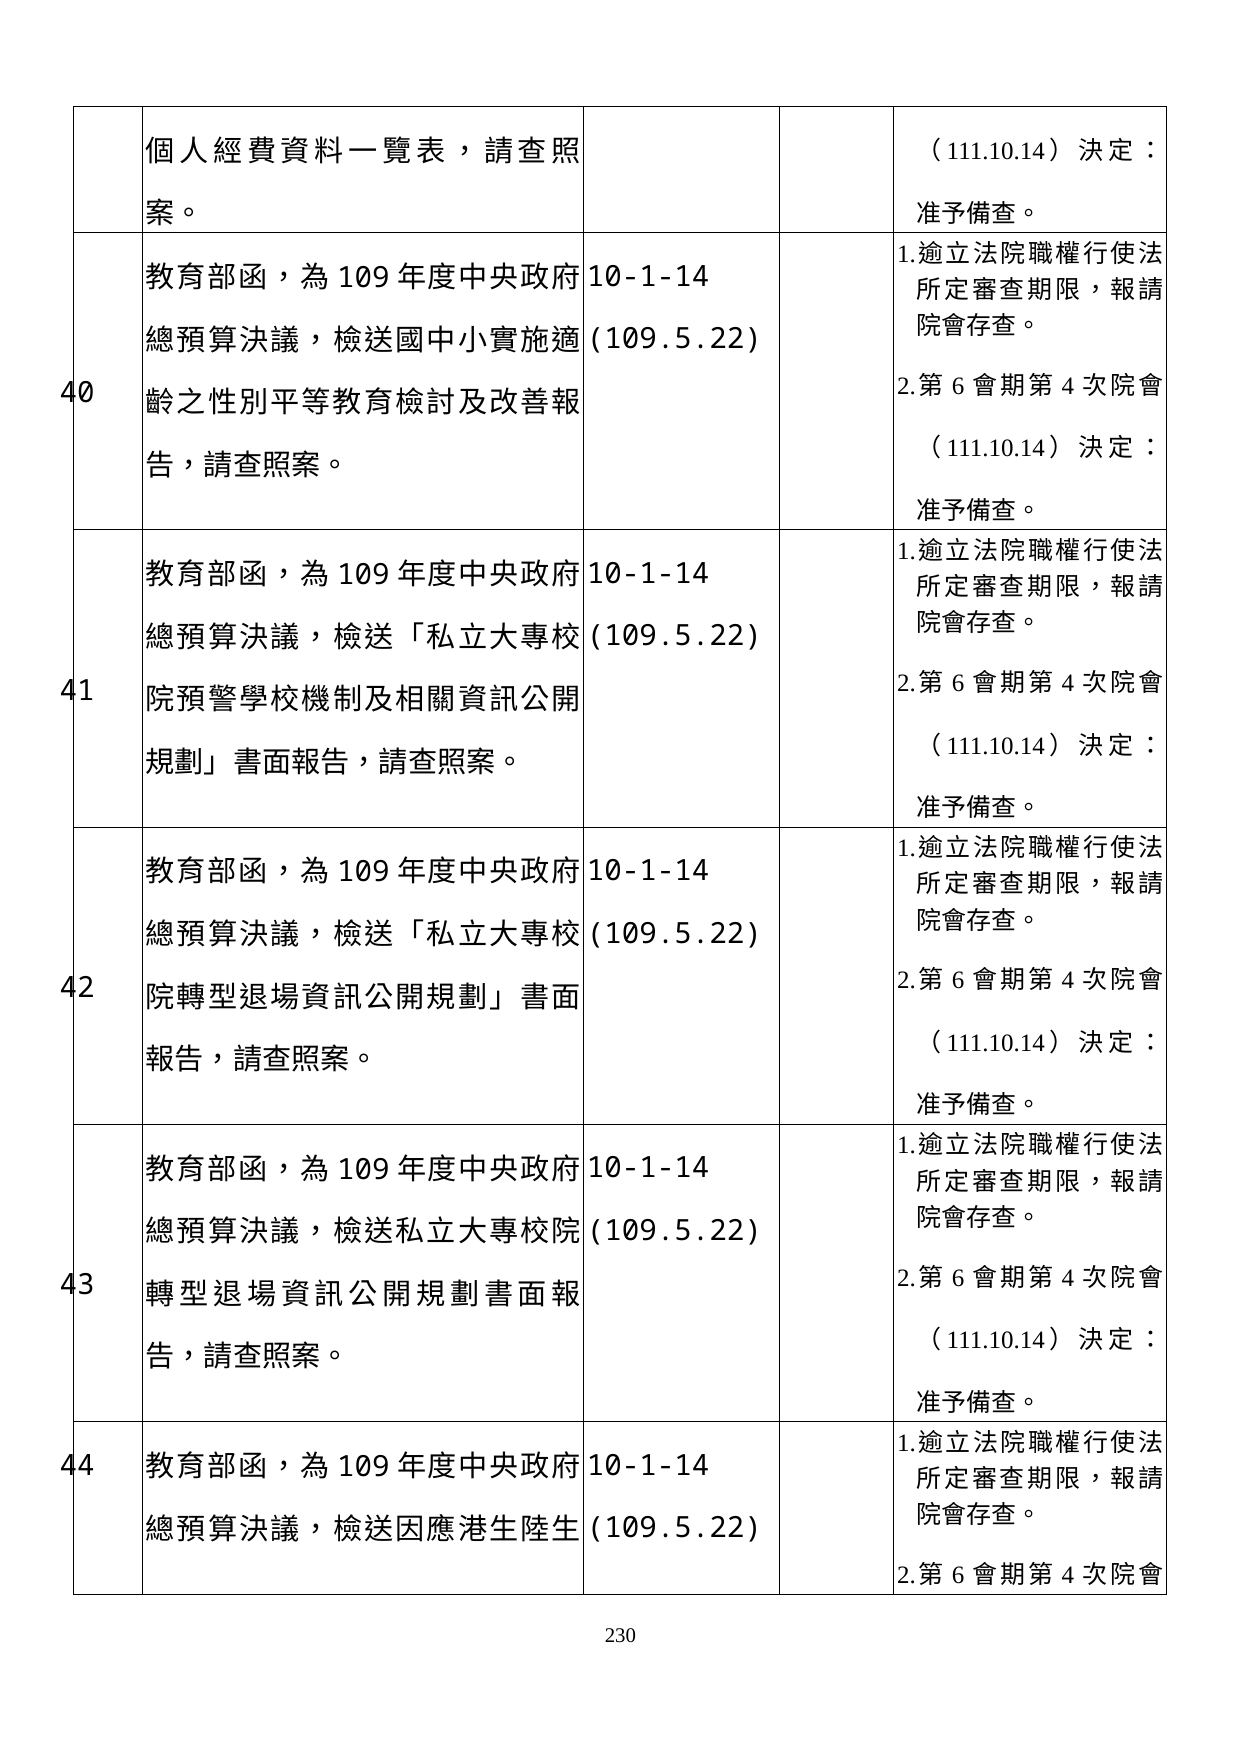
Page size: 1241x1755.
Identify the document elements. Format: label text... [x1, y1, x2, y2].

table_cell 10-1-14 (109.5.22) [584, 1422, 779, 1593]
table_cell 1.逾立法院職權行使法所定審查期限，報請院會存查。 2.第6會期第4次院會（111.10.14）決定：准予備查。 [894, 1125, 1166, 1421]
table_cell [780, 1422, 893, 1593]
table_cell [74, 107, 142, 232]
table_cell [74, 1422, 142, 1593]
table_cell 10-1-14 (109.5.22) [584, 530, 779, 827]
table_cell [74, 233, 142, 529]
table_cell [780, 233, 893, 529]
table_cell [74, 1125, 142, 1421]
table_cell [780, 530, 893, 827]
table_cell 1.逾立法院職權行使法所定審查期限，報請院會存查。 2.第6會期第4次院會（111.10.14）決定：准予備查。 [894, 828, 1166, 1124]
table_cell 教育部函，為109年度中央政府總預算決議，檢送私立大專校院轉型退場資訊公開規劃書面報告，請查照案。 [143, 1125, 583, 1421]
table_cell [780, 828, 893, 1124]
table_cell [780, 1125, 893, 1421]
table_cell 教育部函，為109年度中央政府總預算決議，檢送國中小實施適齡之性別平等教育檢討及改善報告，請查照案。 [143, 233, 583, 529]
table_cell [780, 107, 893, 232]
table_cell 1.逾立法院職權行使法所定審查期限，報請院會存查。 2.第6會期第4次院會（111.10.14）決定：准予備查。 [894, 233, 1166, 529]
table_cell 10-1-14 (109.5.22) [584, 1125, 779, 1421]
table_cell （111.10.14）決定：准予備查。 [894, 107, 1166, 232]
table_cell 個人經費資料一覽表，請查照案。 [143, 107, 583, 232]
table_cell 教育部函，為109年度中央政府總預算決議，檢送因應港生陸生 [143, 1422, 583, 1593]
table_cell [74, 828, 142, 1124]
table_cell [74, 530, 142, 827]
table_cell 教育部函，為109年度中央政府總預算決議，檢送「私立大專校院預警學校機制及相關資訊公開規劃」書面報告，請查照案。 [143, 530, 583, 827]
table_cell 1.逾立法院職權行使法所定審查期限，報請院會存查。 2.第6會期第4次院會（111.10.14）決定：准予備查。 [894, 530, 1166, 827]
table_cell [584, 107, 779, 232]
table_cell 教育部函，為109年度中央政府總預算決議，檢送「私立大專校院轉型退場資訊公開規劃」書面報告，請查照案。 [143, 828, 583, 1124]
table_cell 10-1-14 (109.5.22) [584, 233, 779, 529]
table_cell 1.逾立法院職權行使法所定審查期限，報請院會存查。 2.第6會期第4次院會 [894, 1422, 1166, 1593]
table_cell 10-1-14 (109.5.22) [584, 828, 779, 1124]
